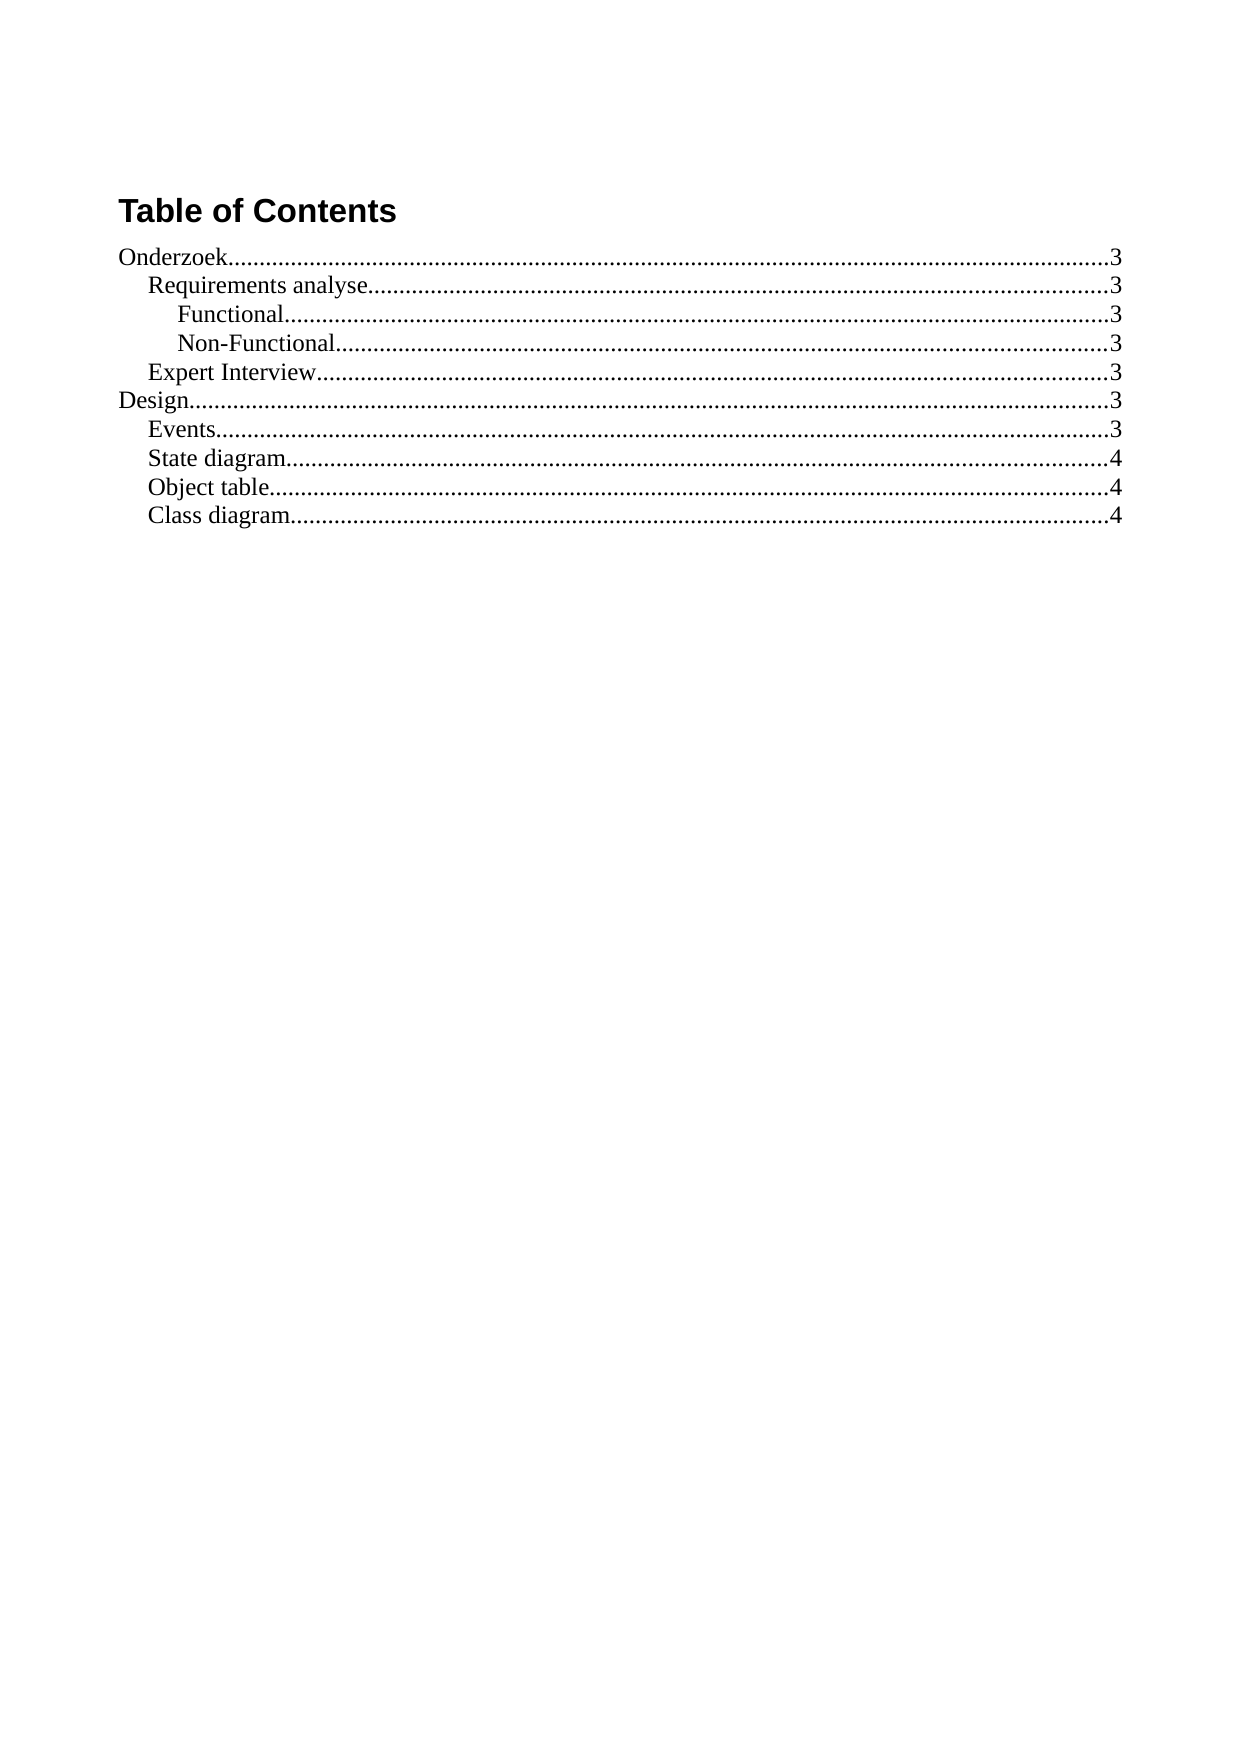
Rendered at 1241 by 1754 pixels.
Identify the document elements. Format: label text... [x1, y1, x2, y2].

text Functional 3 [177, 299, 1122, 328]
text Expert Interview 3 [148, 357, 1122, 385]
text Non-Functional 3 [177, 328, 1122, 357]
text Design 3 [118, 385, 1122, 414]
text Events 3 [148, 414, 1122, 443]
text Class diagram 4 [148, 500, 1122, 529]
text Object table 4 [148, 472, 1122, 500]
text Onderzoek 3 [118, 242, 1122, 270]
text State diagram 4 [148, 443, 1122, 472]
text Requirements analyse 3 [148, 270, 1122, 299]
subtitle Table of Contents [118, 191, 1122, 229]
